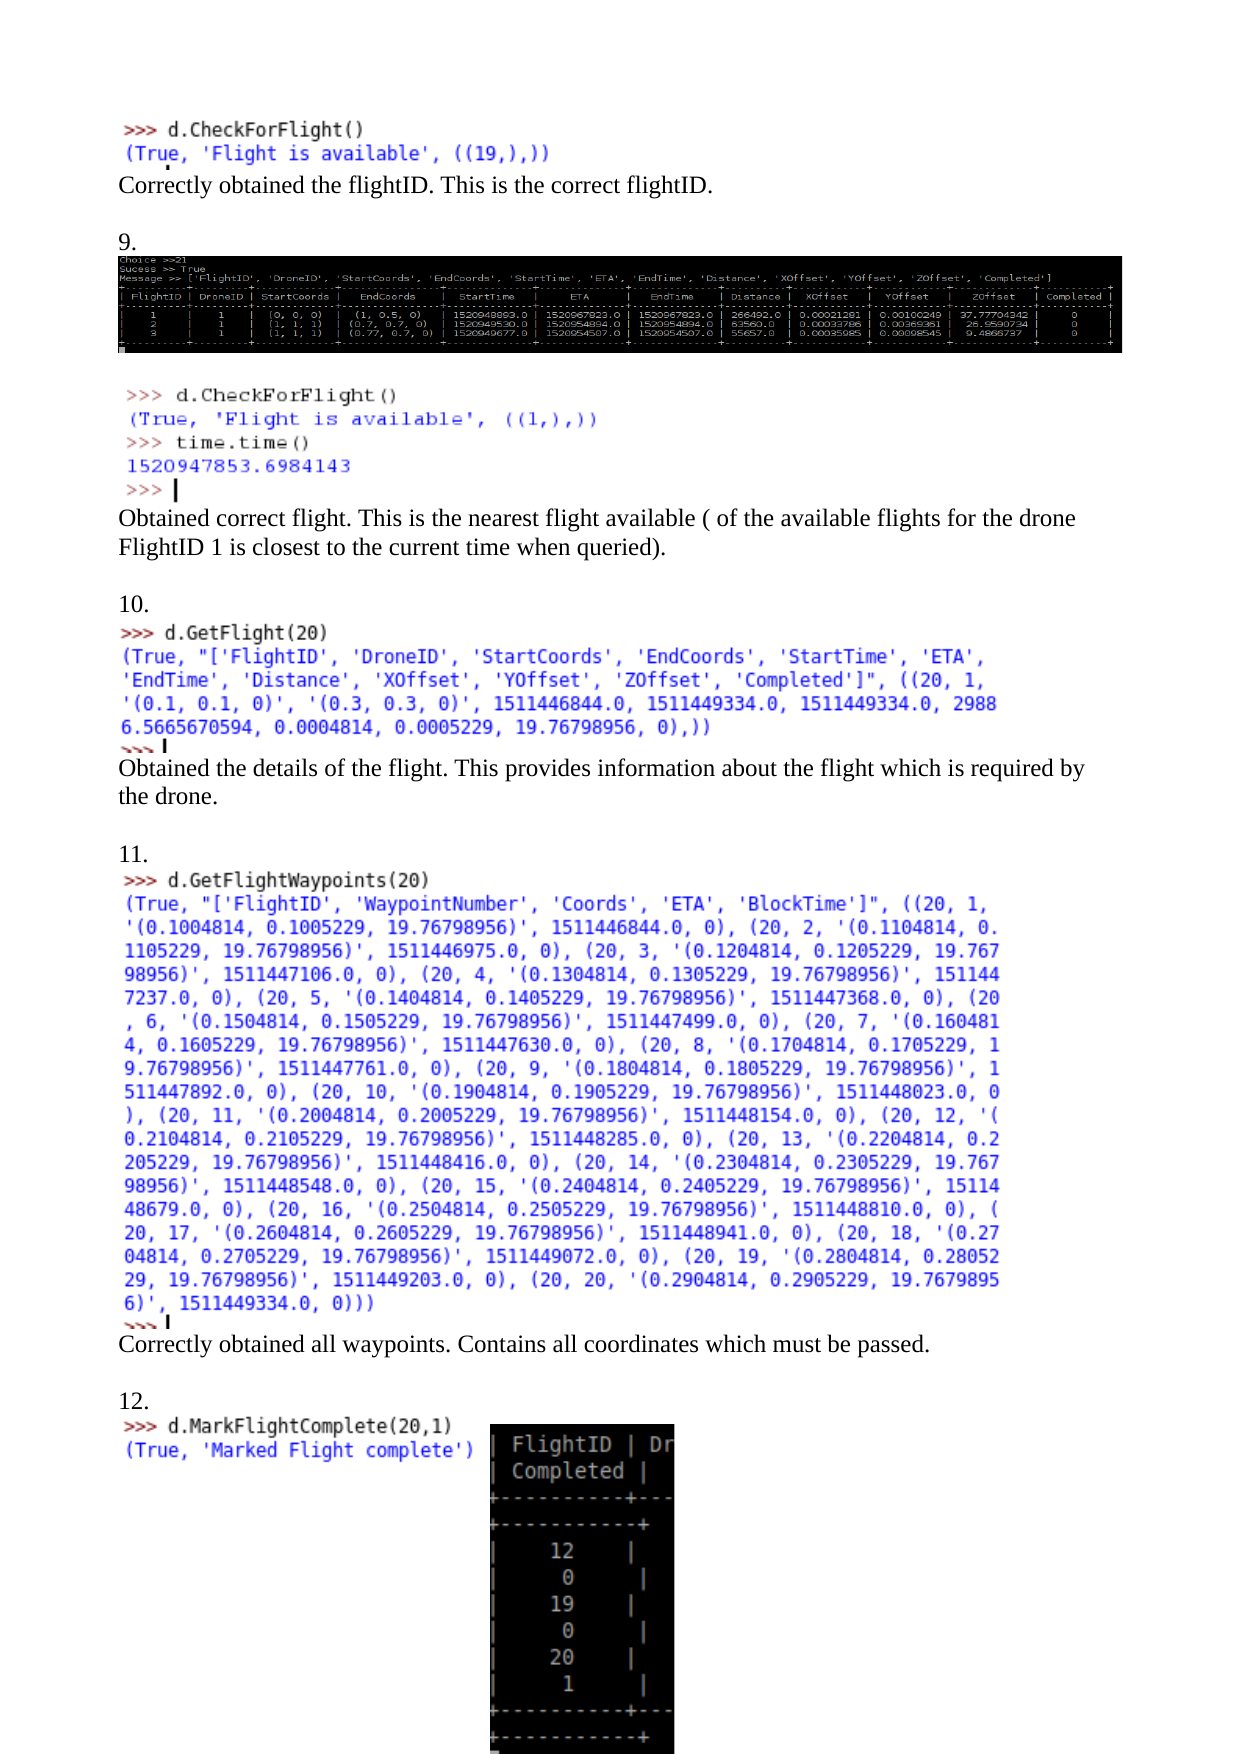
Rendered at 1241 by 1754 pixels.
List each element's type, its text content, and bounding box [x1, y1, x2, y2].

picture [118, 867, 1003, 1329]
text 11. [118, 839, 1122, 868]
text Obtained the details of the flight. This provides information about the flight which is required by the drone. [118, 753, 1122, 810]
text 10. [118, 589, 1122, 618]
picture [118, 118, 573, 170]
text 9. [118, 227, 1122, 256]
picture [118, 381, 614, 504]
picture [118, 618, 1000, 753]
text Correctly obtained the flightID. This is the correct flightID. [118, 118, 1122, 198]
picture [118, 256, 1123, 353]
text Correctly obtained all waypoints. Contains all coordinates which must be passed. [118, 1329, 1122, 1357]
text 12. [118, 1386, 1122, 1415]
picture [118, 1415, 675, 1754]
text Obtained correct flight. This is the nearest flight available ( of the available flights for the drone FlightID 1 is closest to the current time when queried). [118, 504, 1122, 561]
